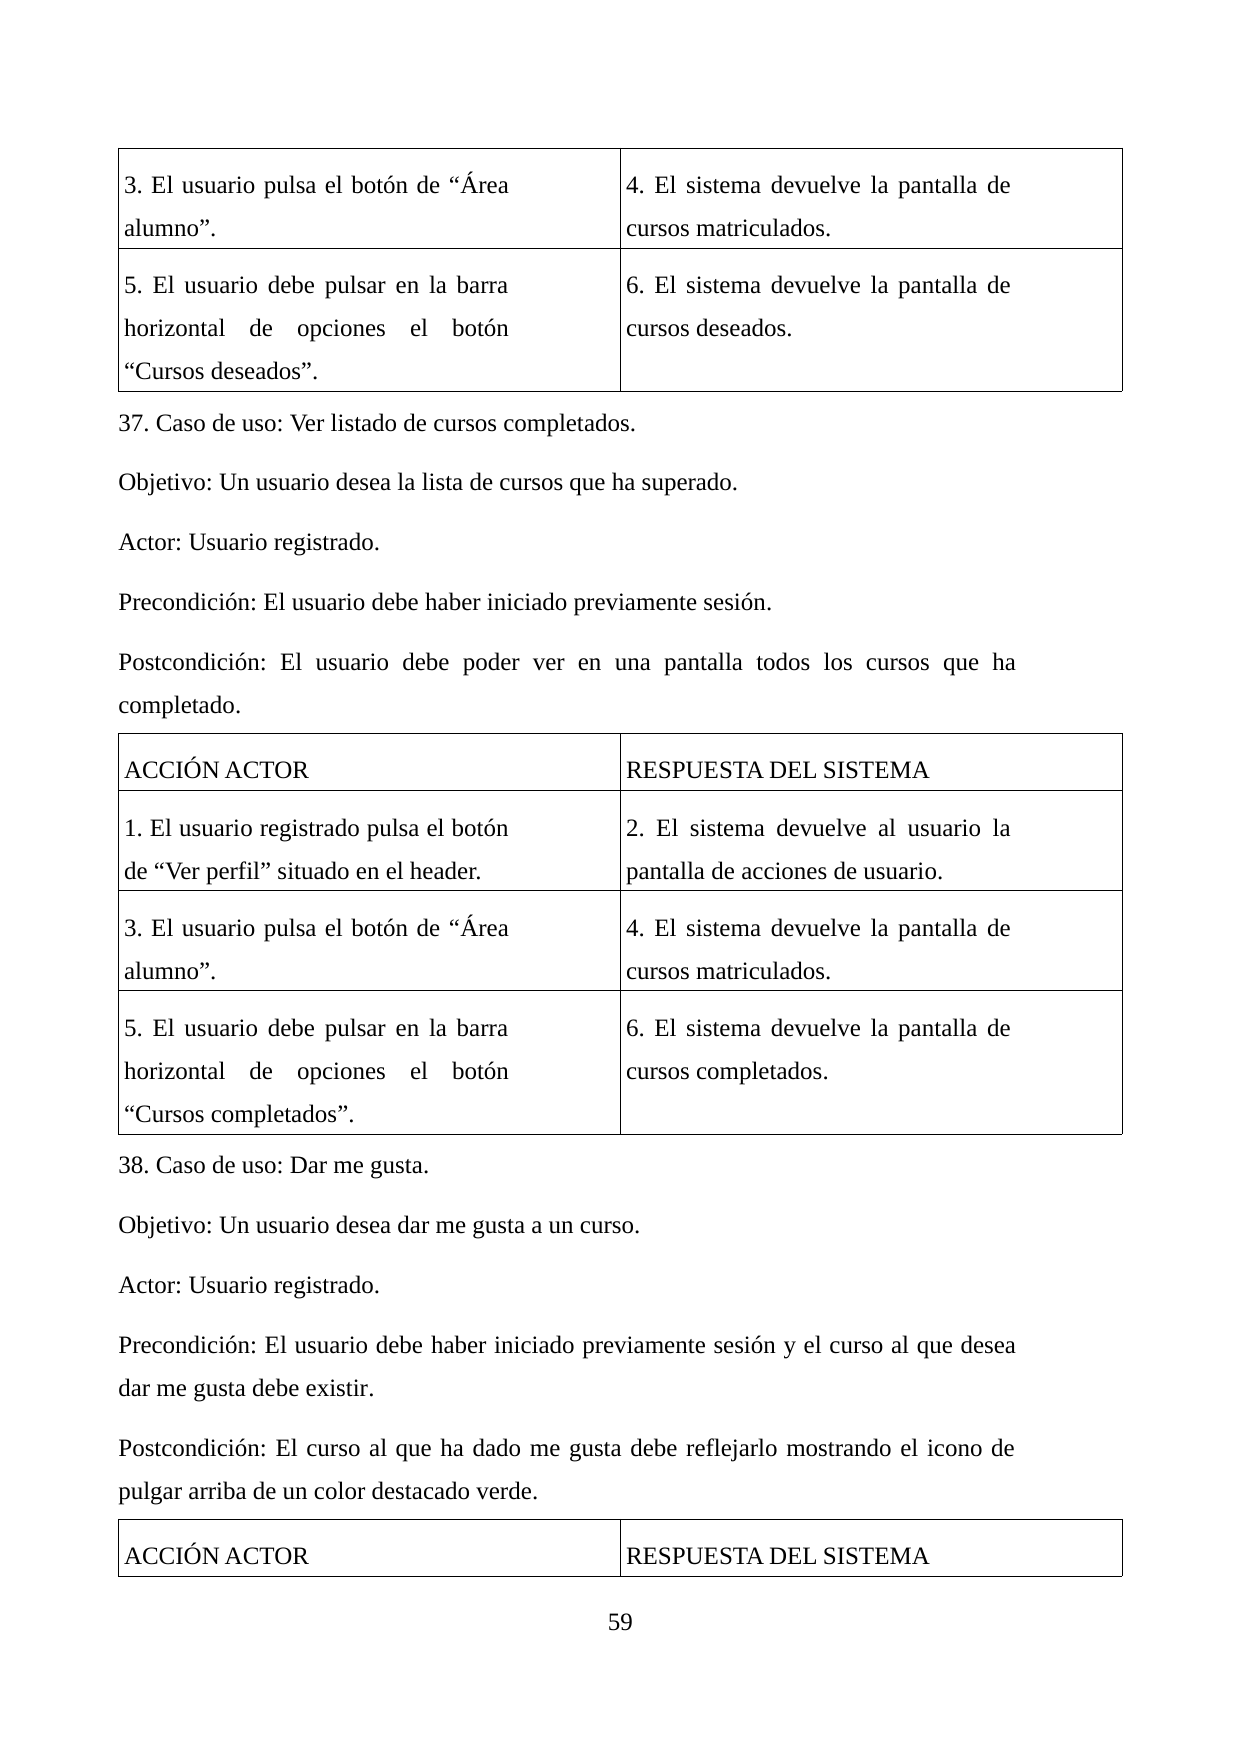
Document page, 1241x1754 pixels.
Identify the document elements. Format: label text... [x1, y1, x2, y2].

text 38. Caso de uso: Dar me gusta. [118, 1150, 1017, 1179]
text Precondición: El usuario debe haber iniciado previamente sesión. [118, 587, 1017, 616]
text Objetivo: Un usuario desea dar me gusta a un curso. [118, 1210, 1017, 1239]
table_cell 3. El usuario pulsa el botón de “Área alumno”. [119, 891, 620, 990]
table_cell 6. El sistema devuelve la pantalla de cursos completados. [621, 991, 1122, 1133]
text Postcondición: El curso al que ha dado me gusta debe reflejarlo mostrando el icono de pulgar arriba de un color destacado verde. [118, 1433, 1017, 1504]
text Postcondición: El usuario debe poder ver en una pantalla todos los cursos que ha completado. [118, 647, 1017, 719]
table_header ACCIÓN ACTOR [119, 1520, 620, 1576]
table_cell 5. El usuario debe pulsar en la barra horizontal de opciones el botón “Cursos deseados”. [119, 249, 620, 391]
table_cell 6. El sistema devuelve la pantalla de cursos deseados. [621, 249, 1122, 391]
text Actor: Usuario registrado. [118, 1270, 1017, 1299]
table_cell 3. El usuario pulsa el botón de “Área alumno”. [119, 149, 620, 248]
table_cell 4. El sistema devuelve la pantalla de cursos matriculados. [621, 149, 1122, 248]
table_cell 5. El usuario debe pulsar en la barra horizontal de opciones el botón “Cursos completados”. [119, 991, 620, 1133]
text Objetivo: Un usuario desea la lista de cursos que ha superado. [118, 467, 1017, 496]
table_cell 2. El sistema devuelve al usuario la pantalla de acciones de usuario. [621, 791, 1122, 890]
text Actor: Usuario registrado. [118, 527, 1017, 556]
table_cell 4. El sistema devuelve la pantalla de cursos matriculados. [621, 891, 1122, 990]
table_header RESPUESTA DEL SISTEMA [621, 734, 1122, 790]
table_cell 1. El usuario registrado pulsa el botón de “Ver perfil” situado en el header. [119, 791, 620, 890]
table_header RESPUESTA DEL SISTEMA [621, 1520, 1122, 1576]
table_header ACCIÓN ACTOR [119, 734, 620, 790]
text Precondición: El usuario debe haber iniciado previamente sesión y el curso al que desea dar me gusta debe existir. [118, 1330, 1017, 1402]
text 37. Caso de uso: Ver listado de cursos completados. [118, 408, 1017, 436]
